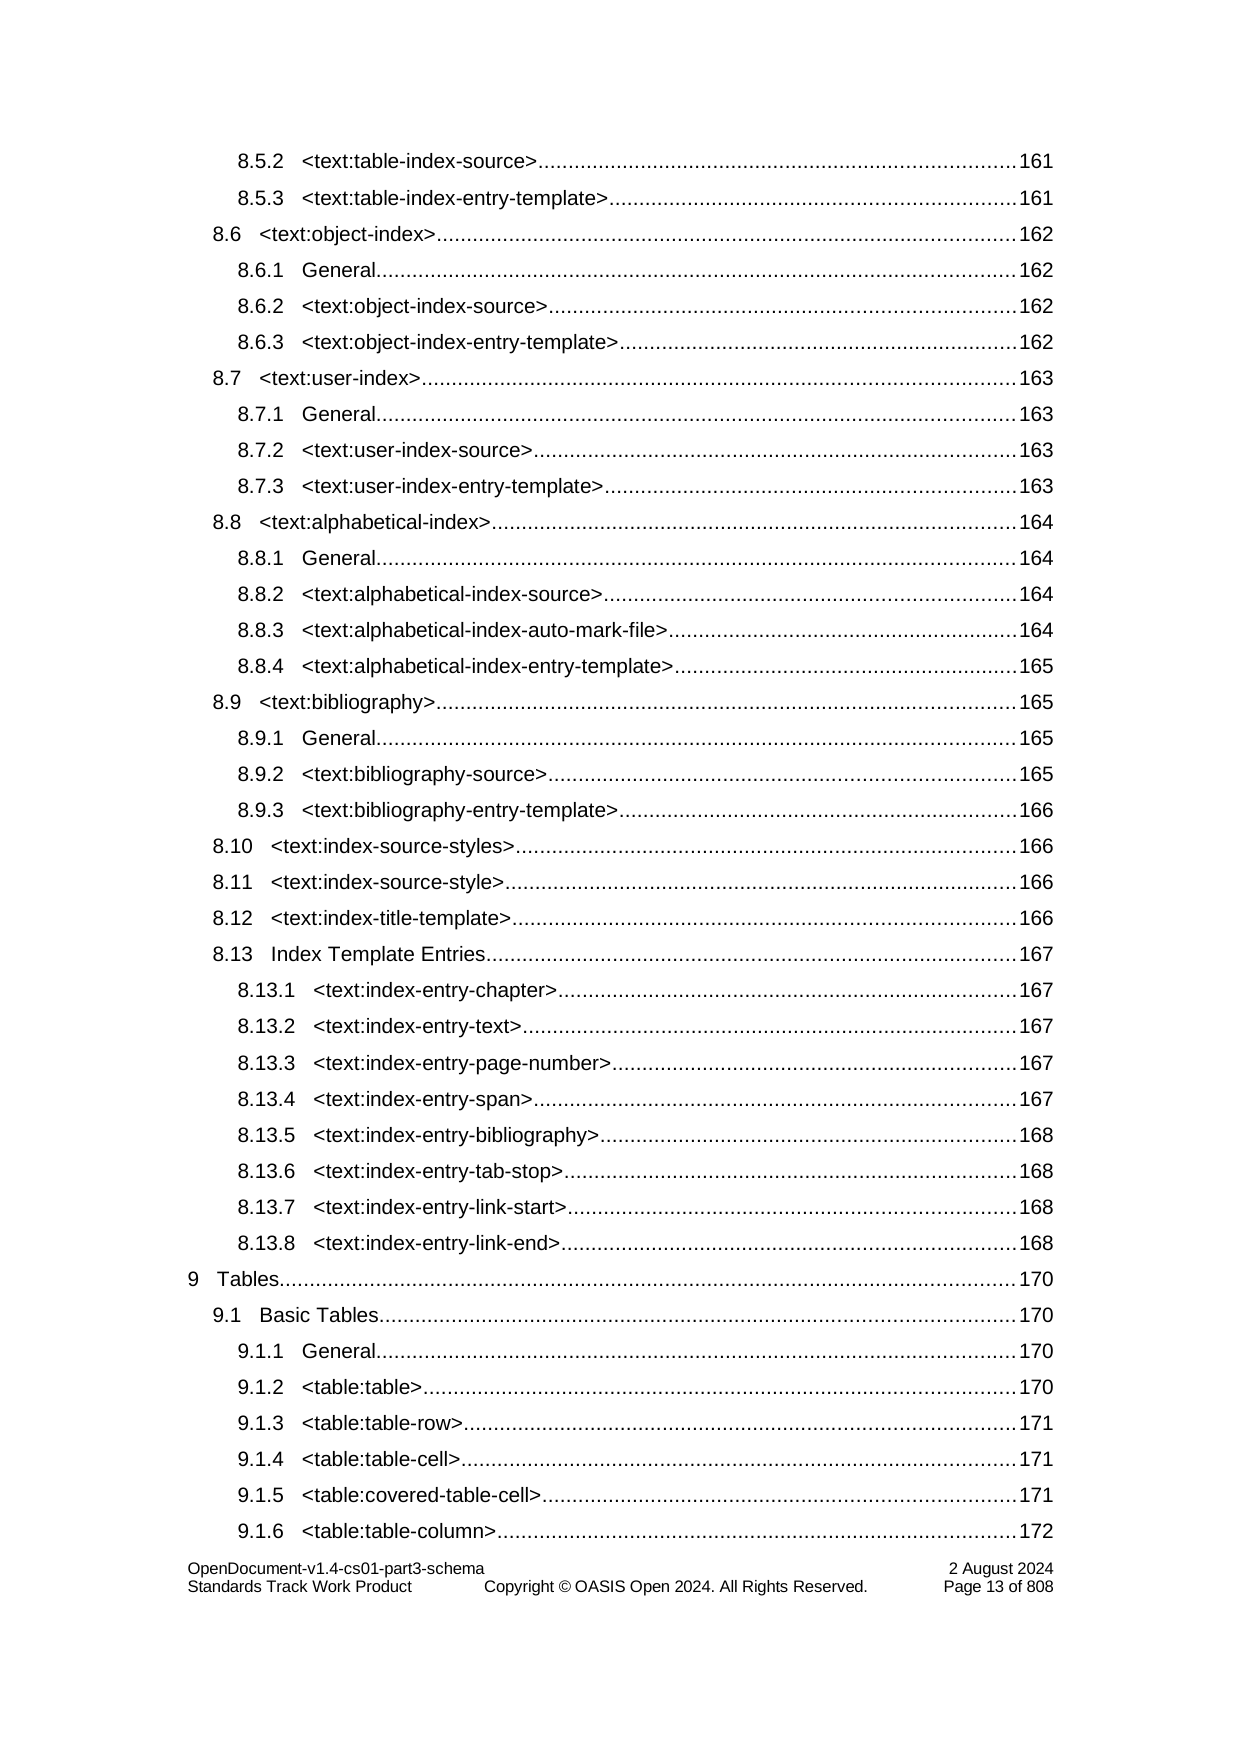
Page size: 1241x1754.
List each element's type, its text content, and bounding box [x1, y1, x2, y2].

text 8.9.2 <text:bibliography-source> 165 [237, 763, 1053, 786]
text 8.13.1 <text:index-entry-chapter> 167 [237, 979, 1053, 1002]
text 8.13.5 <text:index-entry-bibliography> 168 [237, 1123, 1053, 1147]
text 8.7.2 <text:user-index-source> 163 [237, 438, 1053, 462]
text 9.1.5 <table:covered-table-cell> 171 [237, 1483, 1053, 1507]
text 8.6.1 General 162 [237, 258, 1053, 282]
text 8.5.3 <text:table-index-entry-template> 161 [237, 186, 1053, 209]
text 9 Tables 170 [187, 1267, 1053, 1291]
text 8.6 <text:object-index> 162 [212, 222, 1053, 246]
text 8.7 <text:user-index> 163 [212, 366, 1053, 390]
text 9.1.3 <table:table-row> 171 [237, 1411, 1053, 1435]
text 8.10 <text:index-source-styles> 166 [212, 835, 1053, 858]
text 8.13.8 <text:index-entry-link-end> 168 [237, 1231, 1053, 1255]
text 8.9 <text:bibliography> 165 [212, 691, 1053, 714]
text 8.9.1 General 165 [237, 727, 1053, 750]
text 8.7.3 <text:user-index-entry-template> 163 [237, 474, 1053, 498]
text 9.1 Basic Tables 170 [212, 1303, 1053, 1327]
text 8.6.3 <text:object-index-entry-template> 162 [237, 330, 1053, 354]
text 8.8.4 <text:alphabetical-index-entry-template> 165 [237, 654, 1053, 678]
text 8.5.2 <text:table-index-source> 161 [237, 150, 1053, 173]
text 8.13.7 <text:index-entry-link-start> 168 [237, 1195, 1053, 1219]
text 8.12 <text:index-title-template> 166 [212, 907, 1053, 930]
text 9.1.6 <table:table-column> 172 [237, 1519, 1053, 1543]
text 9.1.2 <table:table> 170 [237, 1375, 1053, 1399]
text 8.9.3 <text:bibliography-entry-template> 166 [237, 799, 1053, 822]
text 9.1.1 General 170 [237, 1339, 1053, 1363]
text 8.8.3 <text:alphabetical-index-auto-mark-file> 164 [237, 618, 1053, 642]
text 8.6.2 <text:object-index-source> 162 [237, 294, 1053, 318]
text 8.13.2 <text:index-entry-text> 167 [237, 1015, 1053, 1038]
text 8.13.3 <text:index-entry-page-number> 167 [237, 1051, 1053, 1074]
text 8.8 <text:alphabetical-index> 164 [212, 510, 1053, 534]
text 8.8.2 <text:alphabetical-index-source> 164 [237, 582, 1053, 606]
text 8.8.1 General 164 [237, 546, 1053, 570]
text 8.13.6 <text:index-entry-tab-stop> 168 [237, 1159, 1053, 1183]
text 9.1.4 <table:table-cell> 171 [237, 1447, 1053, 1471]
text 8.13.4 <text:index-entry-span> 167 [237, 1087, 1053, 1111]
text 8.7.1 General 163 [237, 402, 1053, 426]
text 8.11 <text:index-source-style> 166 [212, 871, 1053, 894]
text 8.13 Index Template Entries 167 [212, 943, 1053, 966]
